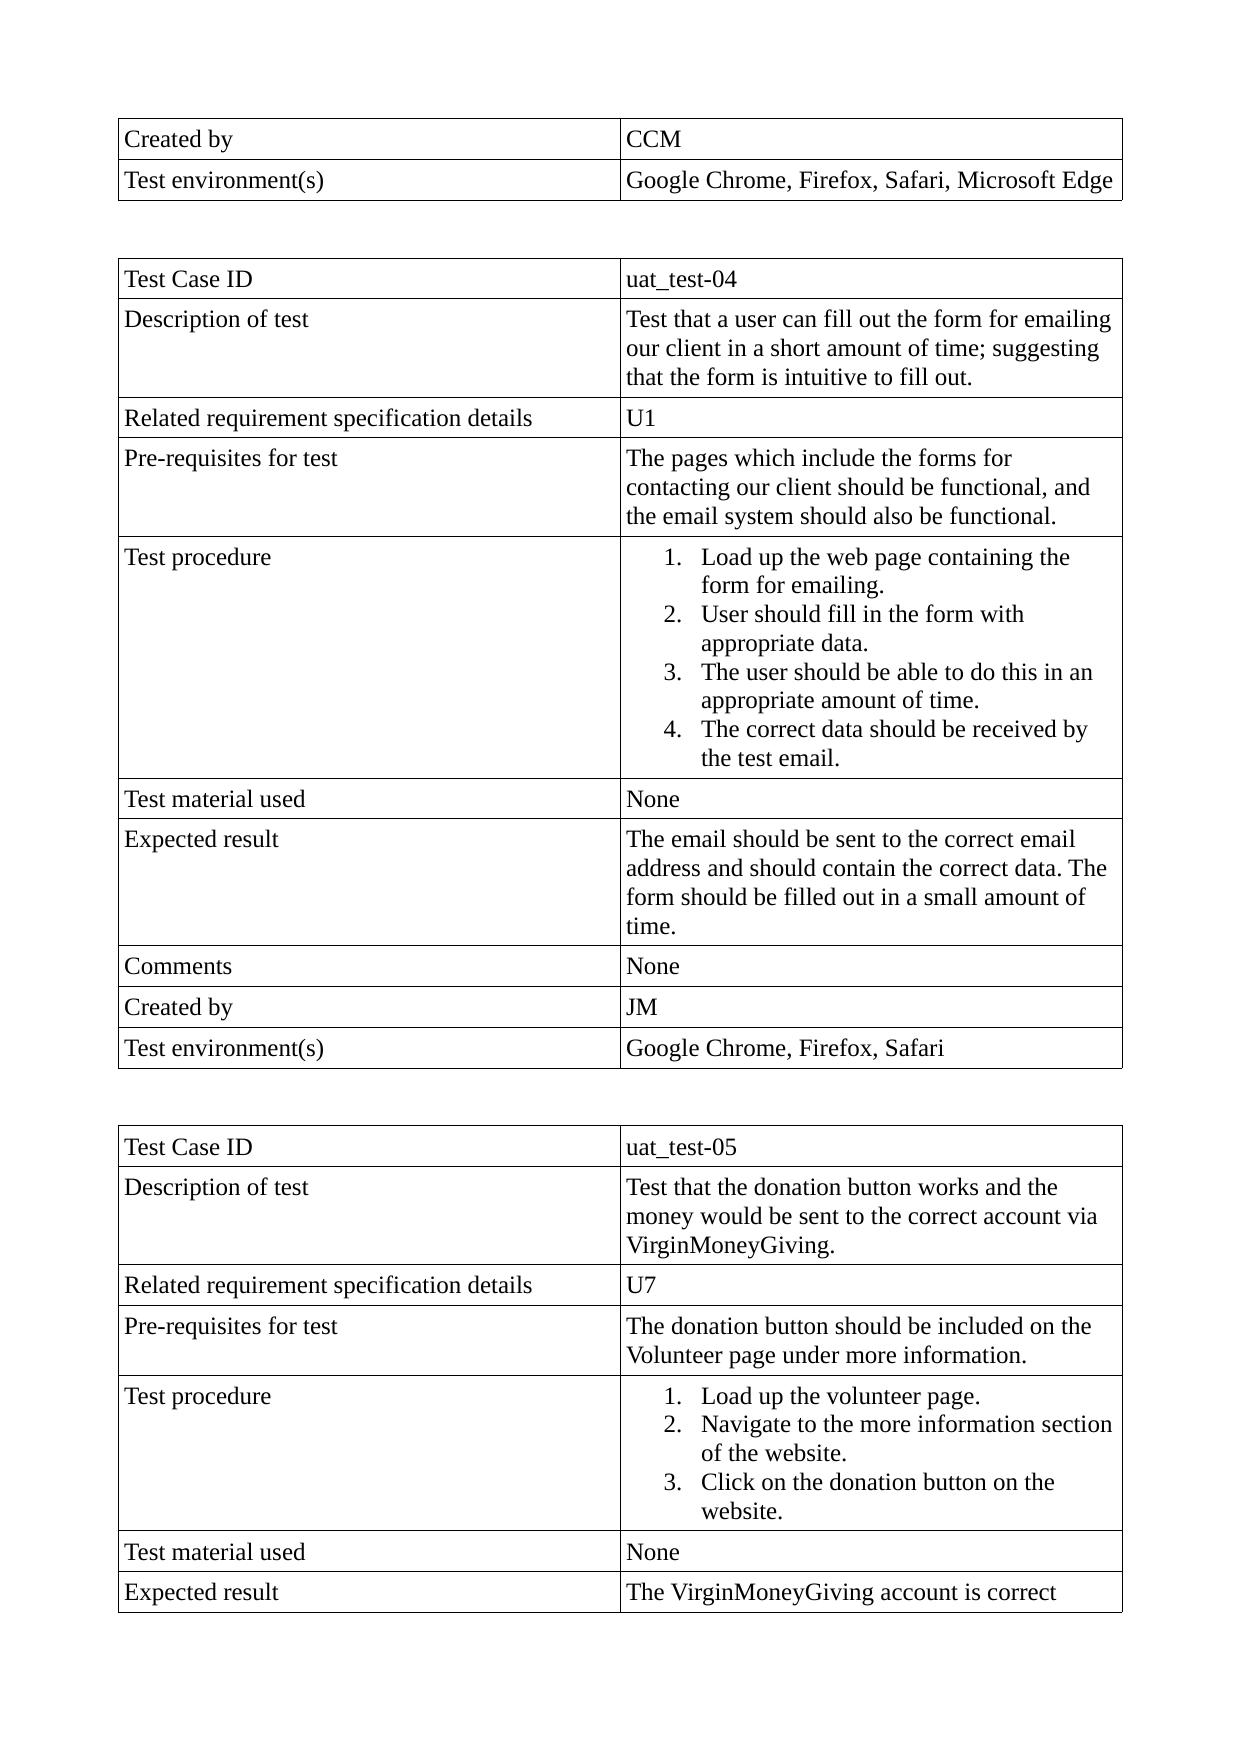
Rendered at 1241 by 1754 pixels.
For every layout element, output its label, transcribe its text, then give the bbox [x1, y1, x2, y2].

table_cell The VirginMoneyGiving account is correct [621, 1572, 1122, 1612]
table_cell U1 [621, 398, 1122, 437]
table_cell Test environment(s) [119, 1028, 620, 1067]
table_cell Google Chrome, Firefox, Safari [621, 1028, 1122, 1067]
table_header Test Case ID [119, 1126, 620, 1166]
table_cell Test material used [119, 779, 620, 818]
table_cell Test procedure [119, 537, 620, 777]
table_cell U7 [621, 1265, 1122, 1305]
table_cell Created by [119, 987, 620, 1027]
table_header uat_test-04 [621, 259, 1122, 298]
table_cell Load up the web page containing the form for emailing. User should fill in the form with appropriate data. The user should be able to do this in an appropriate amount of time. The correct data should be received by the test email. [621, 537, 1122, 777]
table_cell Test that a user can fill out the form for emailing our client in a short amount of time; suggesting that the form is intuitive to fill out. [621, 299, 1122, 397]
table_cell Comments [119, 946, 620, 986]
table_cell Pre-requisites for test [119, 438, 620, 536]
table_cell Created by [119, 119, 620, 159]
table_cell Description of test [119, 299, 620, 397]
table_cell Description of test [119, 1167, 620, 1264]
table_cell Test that the donation button works and the money would be sent to the correct account via VirginMoneyGiving. [621, 1167, 1122, 1264]
table_cell Expected result [119, 819, 620, 945]
table_cell None [621, 1531, 1122, 1571]
table_cell Test environment(s) [119, 160, 620, 199]
table_cell Google Chrome, Firefox, Safari, Microsoft Edge [621, 160, 1122, 199]
table_cell JM [621, 987, 1122, 1027]
table_cell Expected result [119, 1572, 620, 1612]
table_cell None [621, 779, 1122, 818]
table_cell Pre-requisites for test [119, 1306, 620, 1374]
table_header Test Case ID [119, 259, 620, 298]
table_cell CCM [621, 119, 1122, 159]
table_cell The email should be sent to the correct email address and should contain the correct data. The form should be filled out in a small amount of time. [621, 819, 1122, 945]
table_header uat_test-05 [621, 1126, 1122, 1166]
table_cell Load up the volunteer page. Navigate to the more information section of the website. Click on the donation button on the website. [621, 1376, 1122, 1530]
table_cell Related requirement specification details [119, 398, 620, 437]
table_cell None [621, 946, 1122, 986]
table_cell The pages which include the forms for contacting our client should be functional, and the email system should also be functional. [621, 438, 1122, 536]
table_cell Related requirement specification details [119, 1265, 620, 1305]
table_cell Test procedure [119, 1376, 620, 1530]
table_cell The donation button should be included on the Volunteer page under more information. [621, 1306, 1122, 1374]
table_cell Test material used [119, 1531, 620, 1571]
